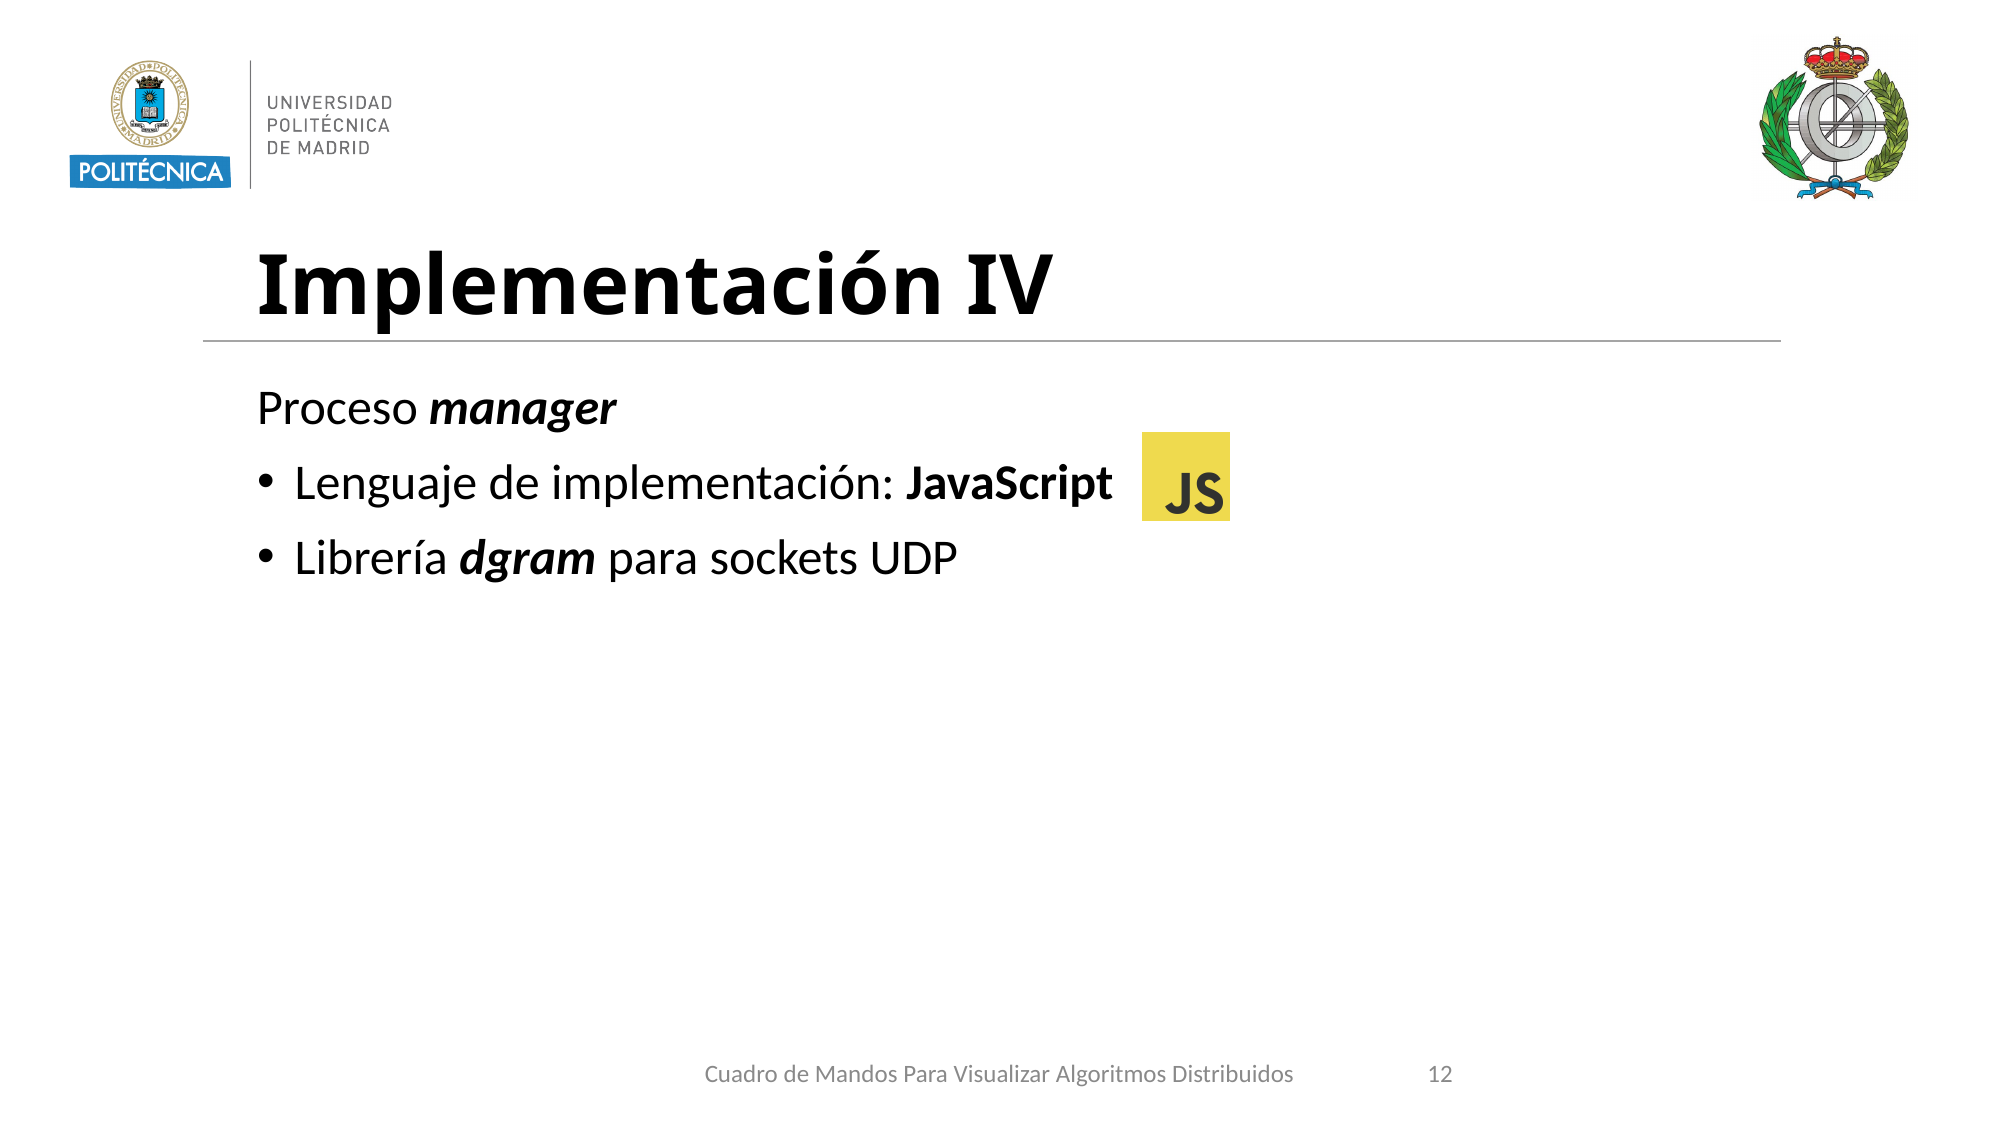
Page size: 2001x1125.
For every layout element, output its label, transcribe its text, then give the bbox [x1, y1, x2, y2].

picture [1142, 432, 1230, 521]
text_box [1412, 1042, 1863, 1103]
picture [1751, 34, 1918, 201]
title Implementación IV [242, 197, 1968, 378]
picture [48, 34, 436, 215]
text_box Cuadro de Mandos Para Visualizar Algoritmos Distribuidos [662, 1042, 1338, 1103]
list Proceso manager Lenguaje de implementación: JavaScript Librería dgram para sockets UDP [242, 374, 1752, 1013]
